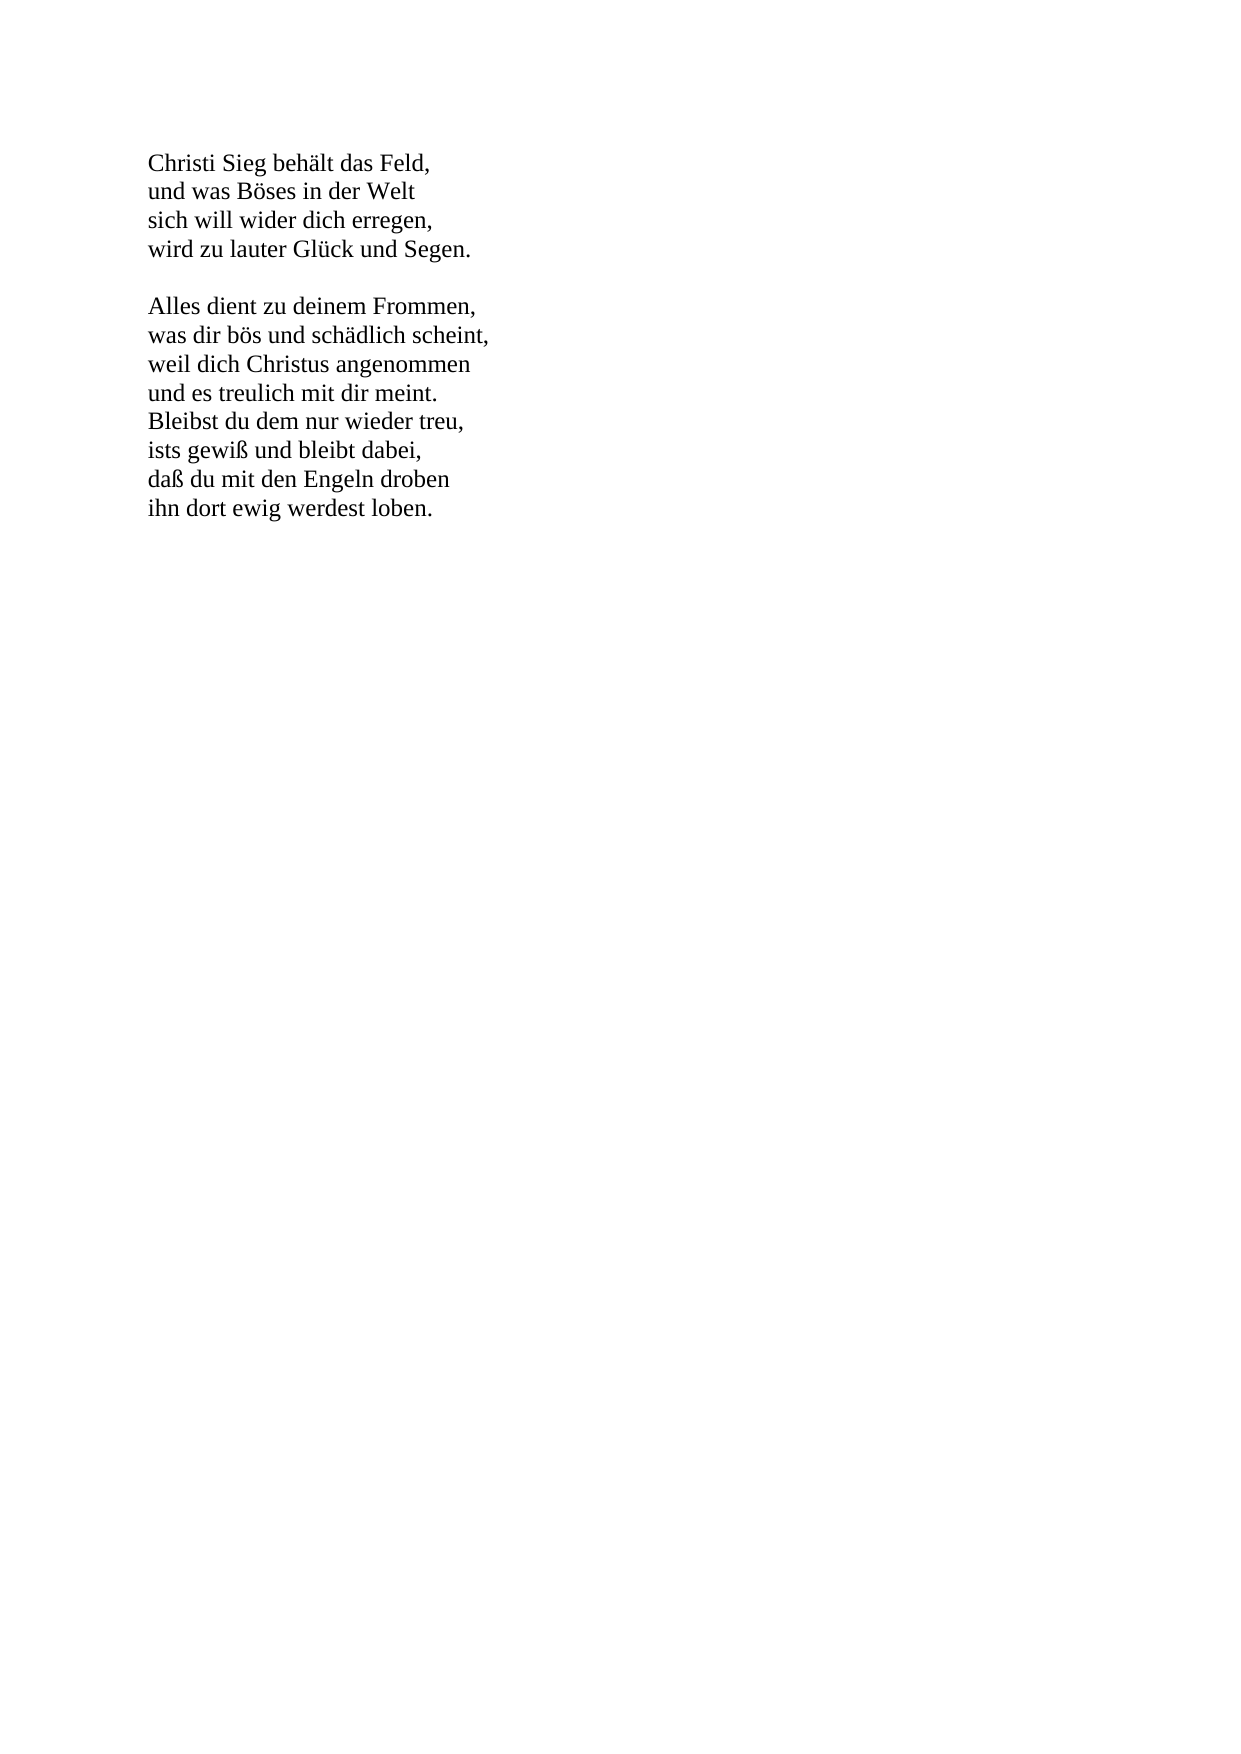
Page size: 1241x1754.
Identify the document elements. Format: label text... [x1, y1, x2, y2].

text sich will wider dich erregen, [148, 205, 1093, 234]
text Alles dient zu deinem Frommen, [148, 291, 1093, 320]
text weil dich Christus angenommen [148, 349, 1093, 378]
text was dir bös und schädlich scheint, [148, 320, 1093, 349]
text wird zu lauter Glück und Segen. [148, 234, 1093, 263]
text und es treulich mit dir meint. [148, 378, 1093, 406]
text daß du mit den Engeln droben [148, 464, 1093, 493]
text Bleibst du dem nur wieder treu, [148, 406, 1093, 435]
text und was Böses in der Welt [148, 176, 1093, 205]
text Christi Sieg behält das Feld, [148, 148, 1093, 176]
text ists gewiß und bleibt dabei, [148, 435, 1093, 464]
text ihn dort ewig werdest loben. [148, 493, 1093, 521]
